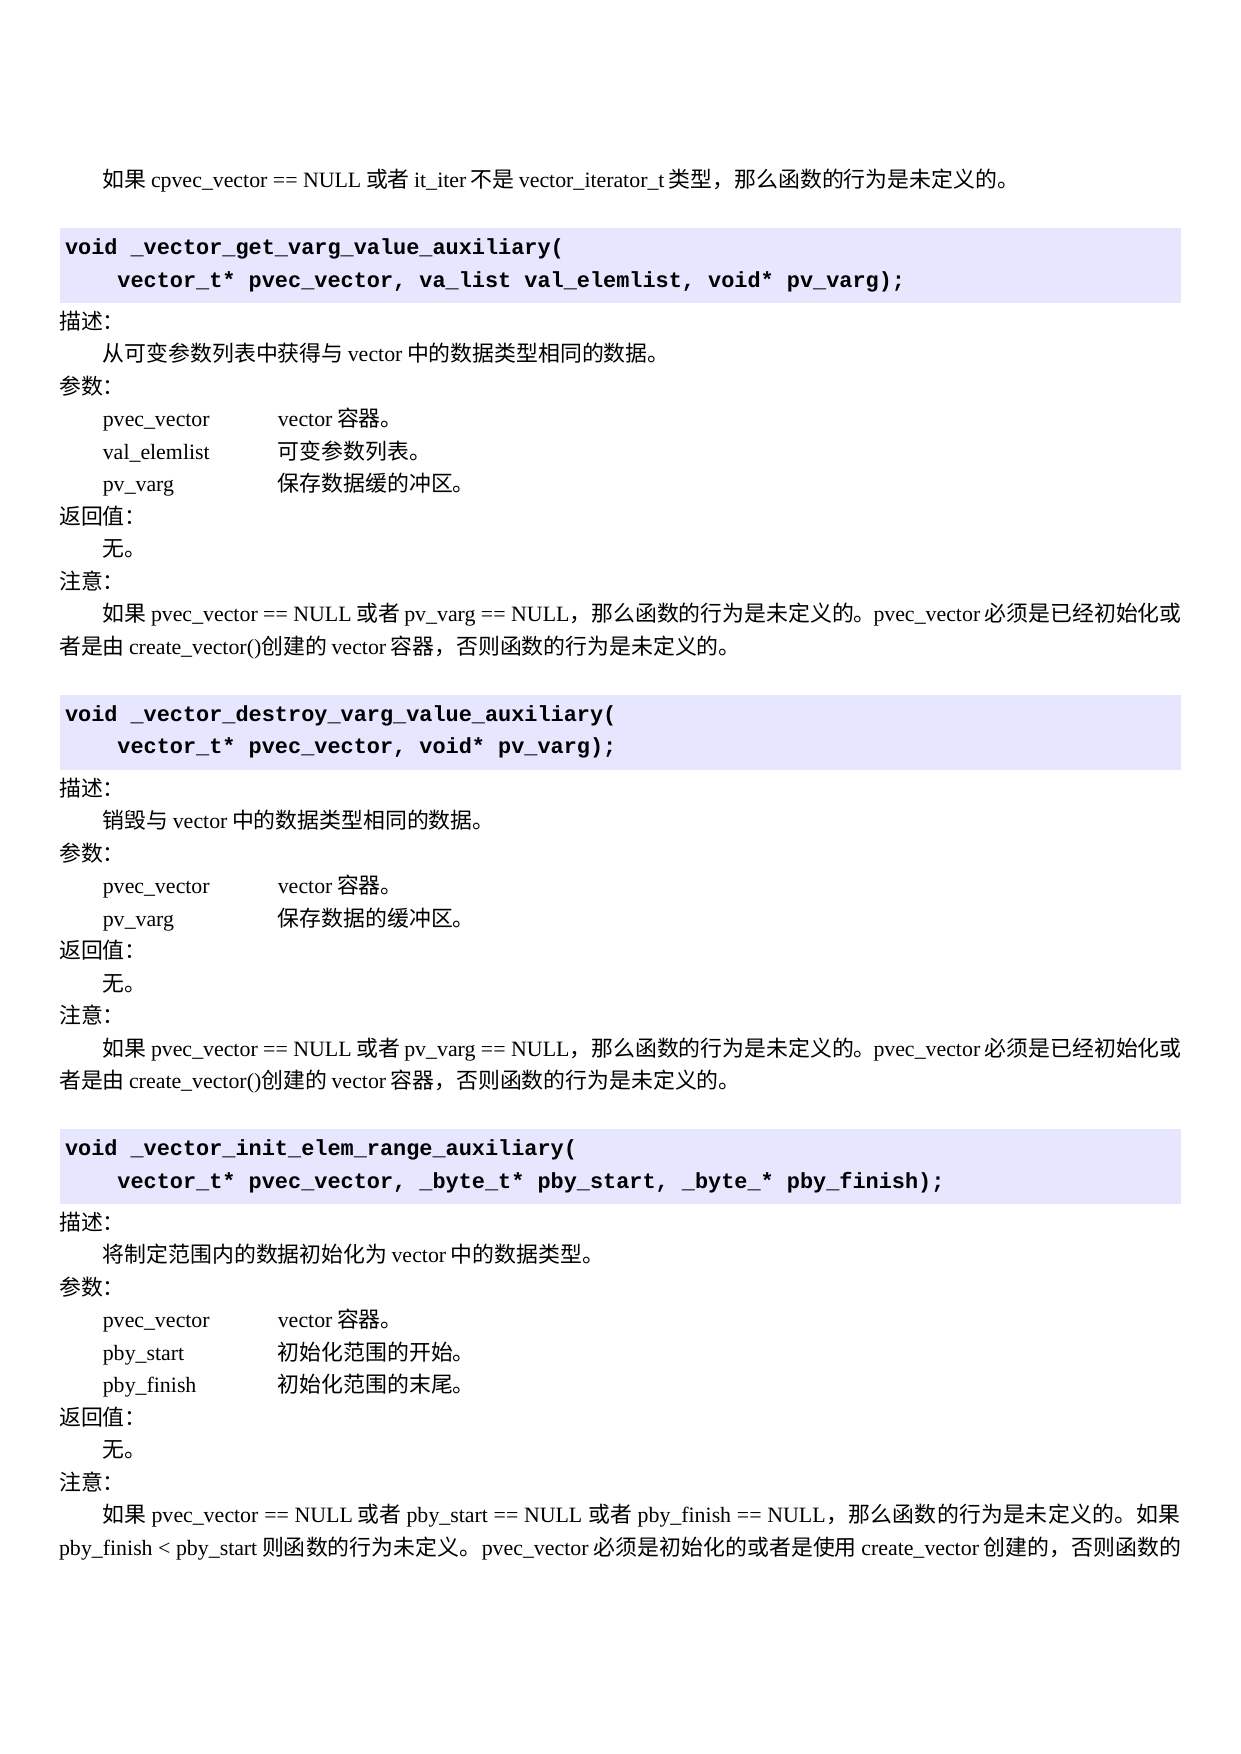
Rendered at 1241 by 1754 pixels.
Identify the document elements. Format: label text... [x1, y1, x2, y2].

text 如果pvec_vector == NULL或者pby_start == NULL 或者 pby_finish == NULL，那么函数的行为是未定义的。如果pby_finish < pby_start则函数的行为未定义。pvec_vector必须是初始化的或者是使用create_vector创建的，否则函数的 [59, 1497, 1181, 1562]
table_header void _vector_get_varg_value_auxiliary( vector_t* pvec_vector, va_list val_elemlist, void* pv_varg); [60, 228, 1181, 303]
text 无。 [59, 965, 1181, 998]
text pvec_vector vector容器。 [59, 868, 1181, 900]
text 无。 [59, 531, 1181, 563]
text pvec_vector vector容器。 [59, 1302, 1181, 1334]
text 销毁与vector中的数据类型相同的数据。 [59, 803, 1181, 835]
text 参数： [59, 835, 1181, 868]
text 返回值： [59, 933, 1181, 965]
text 返回值： [59, 498, 1181, 531]
text 参数： [59, 368, 1181, 401]
text pby_finish 初始化范围的末尾。 [59, 1367, 1181, 1399]
text 描述： [59, 771, 1181, 803]
text pvec_vector vector容器。 [59, 401, 1181, 433]
text 如果cpvec_vector == NULL或者it_iter不是vector_iterator_t类型，那么函数的行为是未定义的。 [59, 162, 1181, 194]
text 返回值： [59, 1399, 1181, 1432]
text pv_varg 保存数据的缓冲区。 [59, 900, 1181, 933]
text 参数： [59, 1269, 1181, 1302]
table_header void _vector_init_elem_range_auxiliary( vector_t* pvec_vector, _byte_t* pby_start, _byte_* pby_finish); [60, 1129, 1181, 1204]
text 如果pvec_vector == NULL或者pv_varg == NULL，那么函数的行为是未定义的。pvec_vector必须是已经初始化或者是由create_vector()创建的vector容器，否则函数的行为是未定义的。 [59, 596, 1181, 661]
text 无。 [59, 1432, 1181, 1464]
text 描述： [59, 1205, 1181, 1237]
text pv_varg 保存数据缓的冲区。 [59, 466, 1181, 498]
text 注意： [59, 1464, 1181, 1497]
text val_elemlist 可变参数列表。 [59, 433, 1181, 466]
text 描述： [59, 305, 1181, 336]
text 如果pvec_vector == NULL或者pv_varg == NULL，那么函数的行为是未定义的。pvec_vector必须是已经初始化或者是由create_vector()创建的vector容器，否则函数的行为是未定义的。 [59, 1030, 1181, 1095]
text 将制定范围内的数据初始化为vector中的数据类型。 [59, 1237, 1181, 1269]
text 从可变参数列表中获得与vector中的数据类型相同的数据。 [59, 336, 1181, 368]
text 注意： [59, 998, 1181, 1030]
text 注意： [59, 563, 1181, 596]
text pby_start 初始化范围的开始。 [59, 1334, 1181, 1367]
table_header void _vector_destroy_varg_value_auxiliary( vector_t* pvec_vector, void* pv_varg); [60, 695, 1181, 770]
